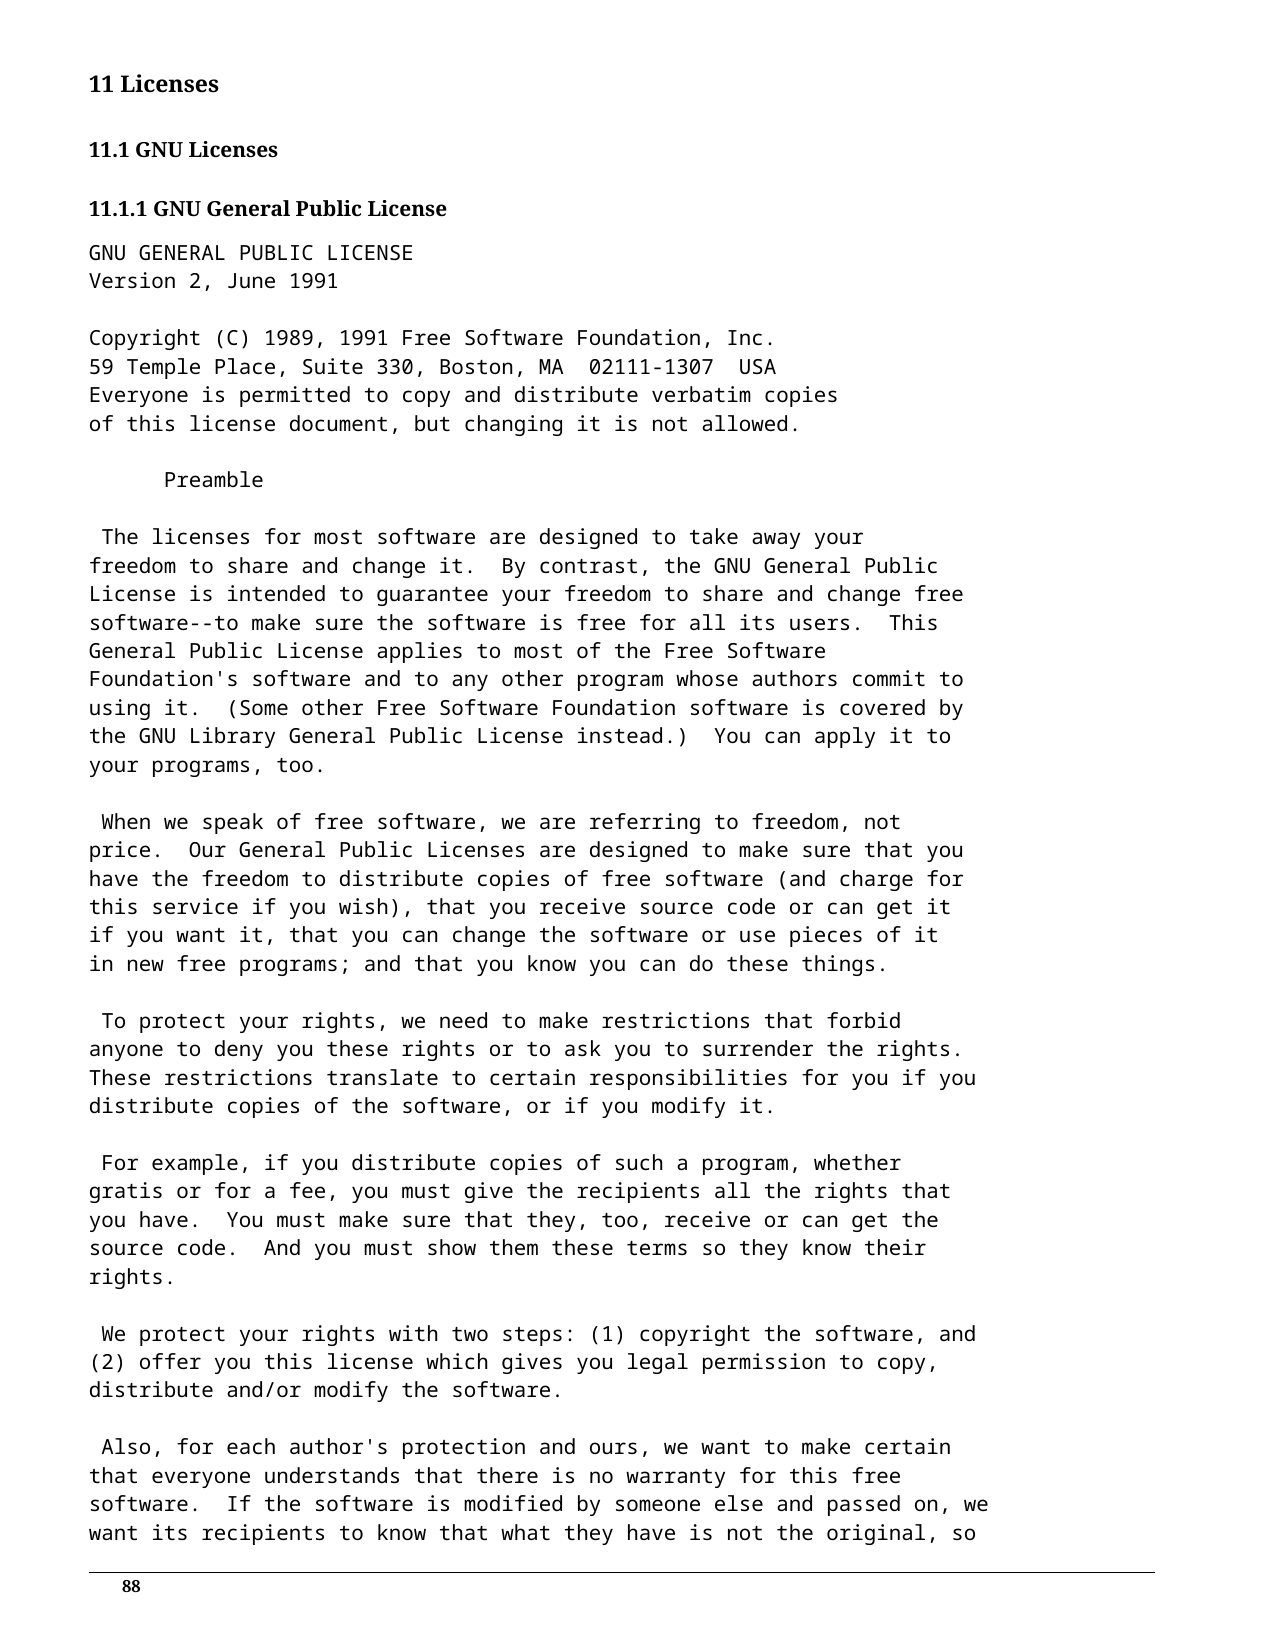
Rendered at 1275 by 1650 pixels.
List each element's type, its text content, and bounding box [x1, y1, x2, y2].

text have the freedom to distribute copies of free software (and charge for [88, 864, 1170, 892]
subtitle GNU Licenses [88, 135, 1170, 163]
text source code. And you must show them these terms so they know their [88, 1233, 1170, 1262]
text We protect your rights with two steps: (1) copyright the software, and [88, 1319, 1170, 1347]
text want its recipients to know that what they have is not the original, so [88, 1518, 1170, 1546]
subtitle GNU General Public License [88, 194, 1170, 223]
subtitle Licenses [88, 67, 1170, 99]
text using it. (Some other Free Software Foundation software is covered by [88, 693, 1170, 721]
text Everyone is permitted to copy and distribute verbatim copies [88, 380, 1170, 409]
text of this license document, but changing it is not allowed. [88, 409, 1170, 437]
text (2) offer you this license which gives you legal permission to copy, [88, 1347, 1170, 1376]
text the GNU Library General Public License instead.) You can apply it to [88, 721, 1170, 750]
text General Public License applies to most of the Free Software [88, 636, 1170, 664]
text When we speak of free software, we are referring to freedom, not [88, 807, 1170, 835]
text if you want it, that you can change the software or use pieces of it [88, 921, 1170, 949]
text For example, if you distribute copies of such a program, whether [88, 1148, 1170, 1176]
text Foundation's software and to any other program whose authors commit to [88, 664, 1170, 693]
text GNU GENERAL PUBLIC LICENSE [88, 238, 1170, 266]
text your programs, too. [88, 750, 1170, 778]
text software. If the software is modified by someone else and passed on, we [88, 1489, 1170, 1518]
text To protect your rights, we need to make restrictions that forbid [88, 1006, 1170, 1034]
text distribute and/or modify the software. [88, 1376, 1170, 1404]
text you have. You must make sure that they, too, receive or can get the [88, 1205, 1170, 1233]
text price. Our General Public Licenses are designed to make sure that you [88, 835, 1170, 864]
text The licenses for most software are designed to take away your [88, 522, 1170, 551]
text in new free programs; and that you know you can do these things. [88, 949, 1170, 977]
text rights. [88, 1262, 1170, 1290]
text These restrictions translate to certain responsibilities for you if you [88, 1063, 1170, 1091]
text Copyright (C) 1989, 1991 Free Software Foundation, Inc. [88, 323, 1170, 352]
text Also, for each author's protection and ours, we want to make certain [88, 1432, 1170, 1461]
text Version 2, June 1991 [88, 266, 1170, 295]
text software--to make sure the software is free for all its users. This [88, 608, 1170, 636]
text freedom to share and change it. By contrast, the GNU General Public [88, 551, 1170, 579]
text License is intended to guarantee your freedom to share and change free [88, 579, 1170, 608]
text distribute copies of the software, or if you modify it. [88, 1091, 1170, 1119]
text Preamble [88, 466, 1170, 494]
text 59 Temple Place, Suite 330, Boston, MA 02111-1307 USA [88, 352, 1170, 380]
text this service if you wish), that you receive source code or can get it [88, 892, 1170, 921]
text gratis or for a fee, you must give the recipients all the rights that [88, 1176, 1170, 1205]
text that everyone understands that there is no warranty for this free [88, 1461, 1170, 1489]
text anyone to deny you these rights or to ask you to surrender the rights. [88, 1034, 1170, 1063]
